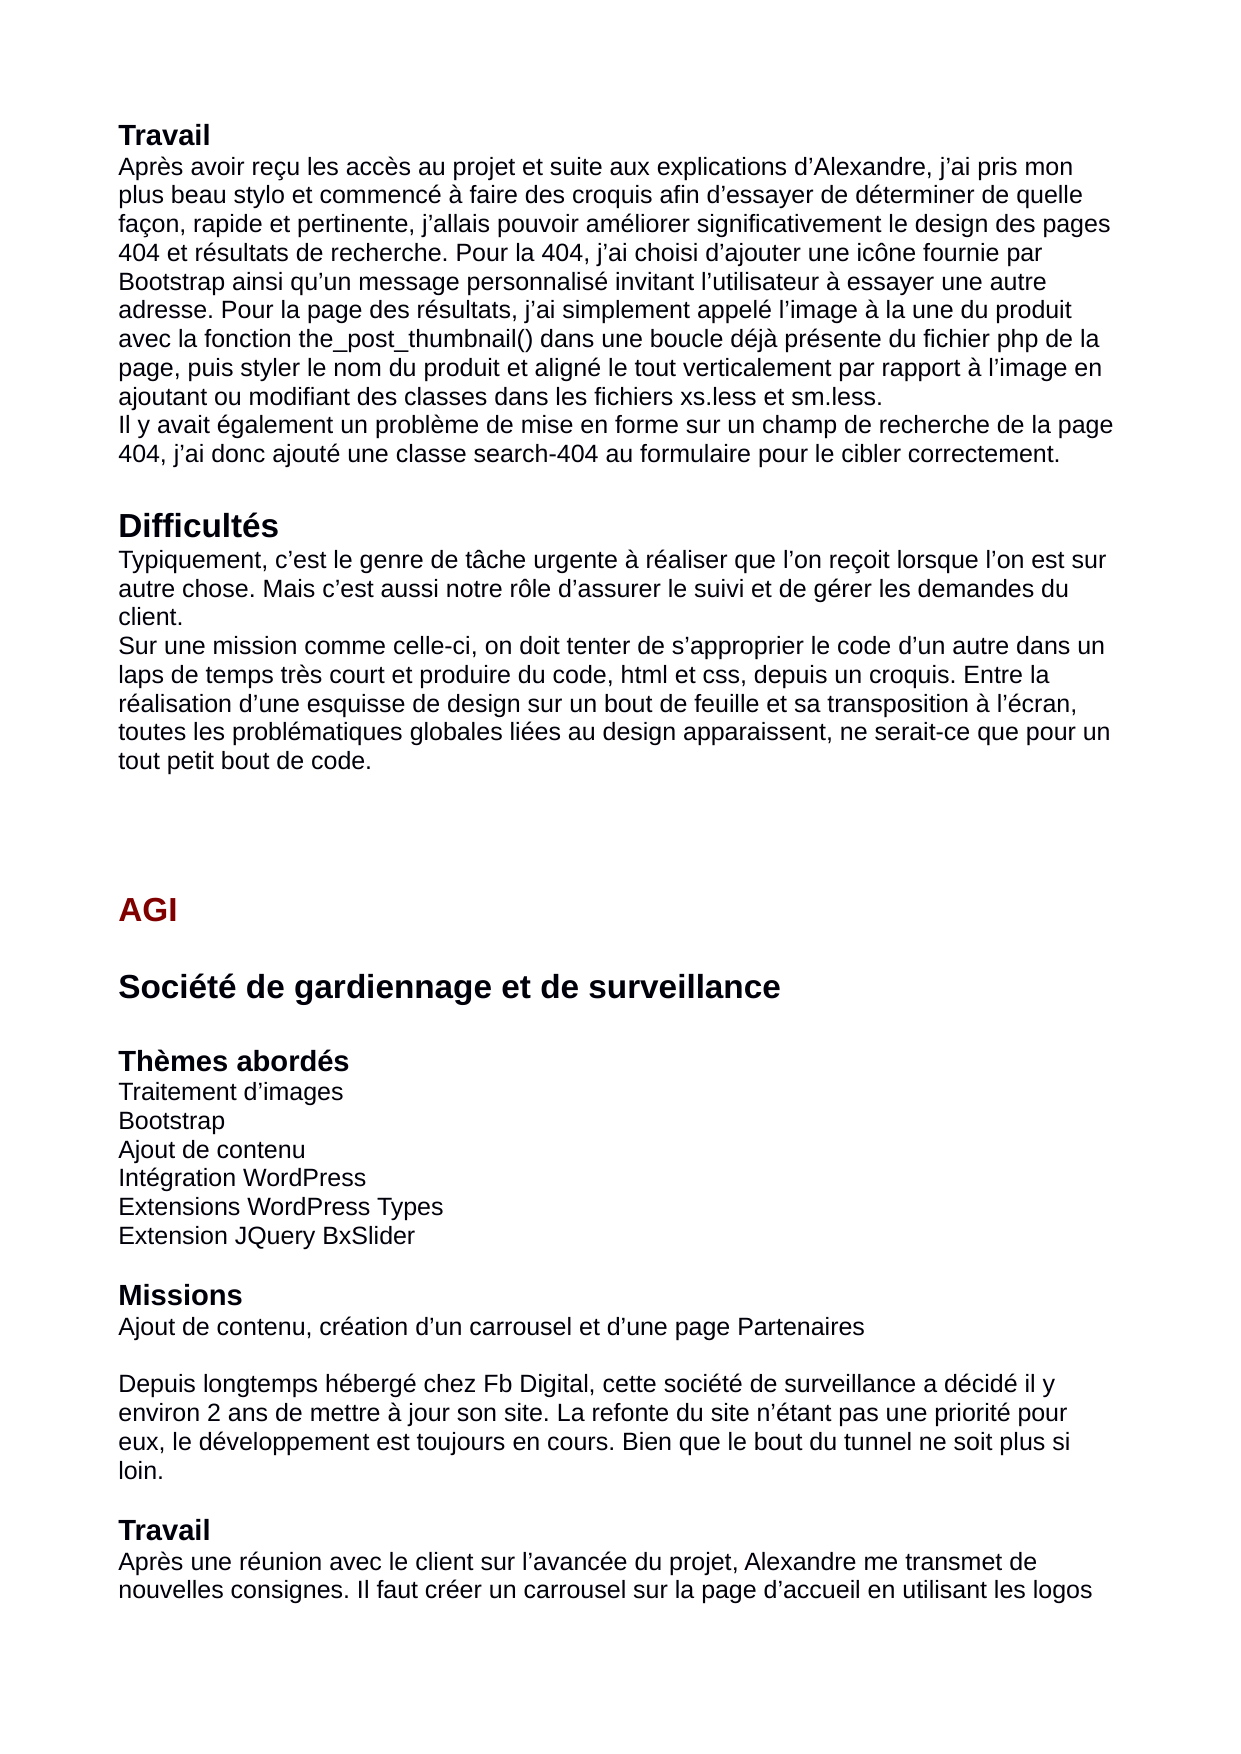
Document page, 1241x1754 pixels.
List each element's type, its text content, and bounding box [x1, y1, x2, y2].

text AGI [118, 890, 1122, 928]
text Travail [118, 1513, 1122, 1547]
text Missions [118, 1278, 1122, 1312]
text Il y avait également un problème de mise en forme sur un champ de recherche de la page 404, j’ai donc ajouté une classe search-404 au formulaire pour le cibler correctement. [118, 410, 1122, 468]
text Après avoir reçu les accès au projet et suite aux explications d’Alexandre, j’ai pris mon plus beau stylo et commencé à faire des croquis afin d’essayer de déterminer de quelle façon, rapide et pertinente, j’allais pouvoir améliorer significativement le design des pages 404 et résultats de recherche. Pour la 404, j’ai choisi d’ajouter une icône fournie par Bootstrap ainsi qu’un message personnalisé invitant l’utilisateur à essayer une autre adresse. Pour la page des résultats, j’ai simplement appelé l’image à la une du produit avec la fonction the_post_thumbnail() dans une boucle déjà présente du fichier php de la page, puis styler le nom du produit et aligné le tout verticalement par rapport à l’image en ajoutant ou modifiant des classes dans les fichiers xs.less et sm.less. [118, 152, 1122, 410]
text Depuis longtemps hébergé chez Fb Digital, cette société de surveillance a décidé il y environ 2 ans de mettre à jour son site. La refonte du site n’étant pas une priorité pour eux, le développement est toujours en cours. Bien que le bout du tunnel ne soit plus si loin. [118, 1369, 1122, 1484]
text Après une réunion avec le client sur l’avancée du projet, Alexandre me transmet de nouvelles consignes. Il faut créer un carrousel sur la page d’accueil en utilisant les logos [118, 1547, 1122, 1604]
text Traitement d’images [118, 1077, 1122, 1106]
text Société de gardiennage et de surveillance [118, 967, 1122, 1005]
text Ajout de contenu, création d’un carrousel et d’une page Partenaires [118, 1312, 1122, 1341]
text Sur une mission comme celle-ci, on doit tenter de s’approprier le code d’un autre dans un laps de temps très court et produire du code, html et css, depuis un croquis. Entre la réalisation d’une esquisse de design sur un bout de feuille et sa transposition à l’écran, toutes les problématiques globales liées au design apparaissent, ne serait-ce que pour un tout petit bout de code. [118, 631, 1122, 775]
text Intégration WordPress [118, 1163, 1122, 1192]
text Thèmes abordés [118, 1043, 1122, 1077]
text Difficultés [118, 506, 1122, 545]
text Bootstrap [118, 1106, 1122, 1134]
text Typiquement, c’est le genre de tâche urgente à réaliser que l’on reçoit lorsque l’on est sur autre chose. Mais c’est aussi notre rôle d’assurer le suivi et de gérer les demandes du client. [118, 545, 1122, 631]
text Ajout de contenu [118, 1134, 1122, 1163]
text Travail [118, 118, 1122, 152]
text Extension JQuery BxSlider [118, 1221, 1122, 1249]
text Extensions WordPress Types [118, 1192, 1122, 1221]
